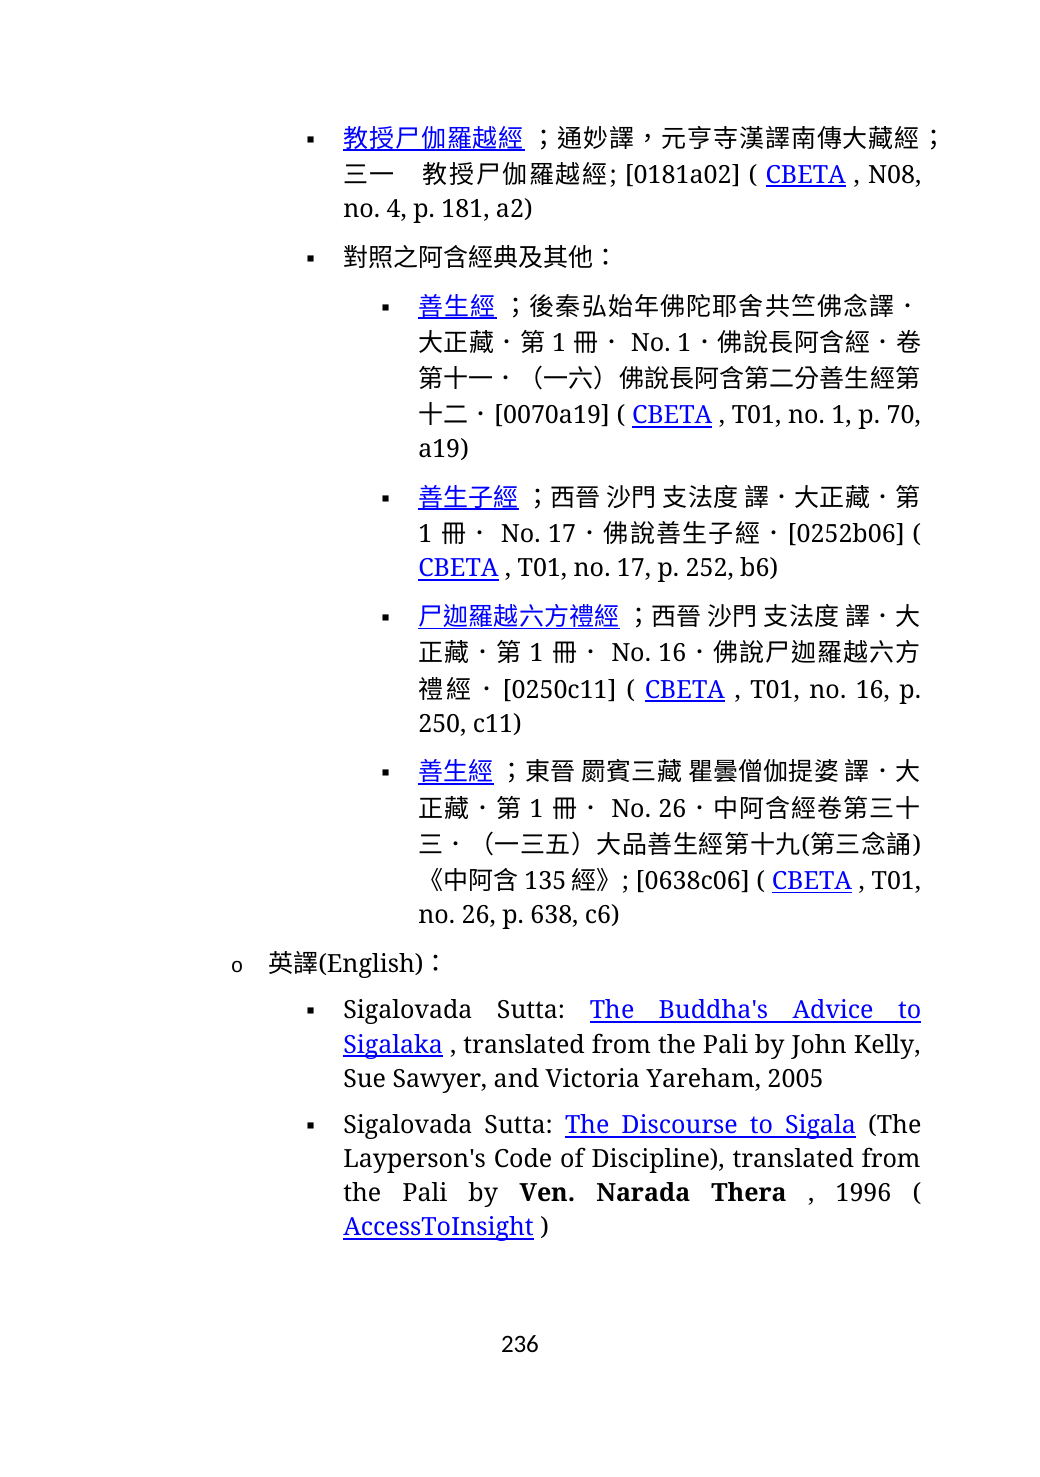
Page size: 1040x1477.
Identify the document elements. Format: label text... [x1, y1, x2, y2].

list 英譯(English)： [231, 943, 921, 980]
list 對照之阿含經典及其他： [306, 237, 921, 273]
list 教授尸伽羅越經 ；通妙譯，元亨寺漢譯南傳大藏經；三一 教授尸伽羅越經; [0181a02] ( CBETA , N08, no. 4, p. 181, a2) [306, 118, 921, 225]
list Sigalovada Sutta: The Discourse to Sigala (The Layperson's Code of Discipline), translated from the Pali by Ven. Narada Thera , 1996 ( AccessToInsight ) [306, 1107, 921, 1243]
list 善生經 ；東晉 罽賓三藏 瞿曇僧伽提婆 譯．大正藏．第 1 冊． No. 26．中阿含經卷第三十三．（一三五）大品善生經第十九(第三念誦)；《中阿含135經》; [0638c06] ( CBETA , T01, no. 26, p. 638, c6) [381, 752, 921, 931]
list 善生子經 ；西晉 沙門 支法度 譯．大正藏．第 1 冊． No. 17．佛說善生子經．[0252b06] ( CBETA , T01, no. 17, p. 252, b6) [381, 477, 921, 584]
list 尸迦羅越六方禮經 ；西晉 沙門 支法度 譯．大正藏．第 1 冊． No. 16．佛說尸迦羅越六方禮經．[0250c11] ( CBETA , T01, no. 16, p. 250, c11) [381, 597, 921, 739]
list 善生經 ；後秦弘始年佛陀耶舍共竺佛念譯．大正藏．第 1 冊． No. 1．佛說長阿含經．卷第十一．（一六）佛說長阿含第二分善生經第十二．[0070a19] ( CBETA , T01, no. 1, p. 70, a19) [381, 286, 921, 465]
list Sigalovada Sutta: The Buddha's Advice to Sigalaka , translated from the Pali by John Kelly, Sue Sawyer, and Victoria Yareham, 2005 [306, 992, 921, 1094]
